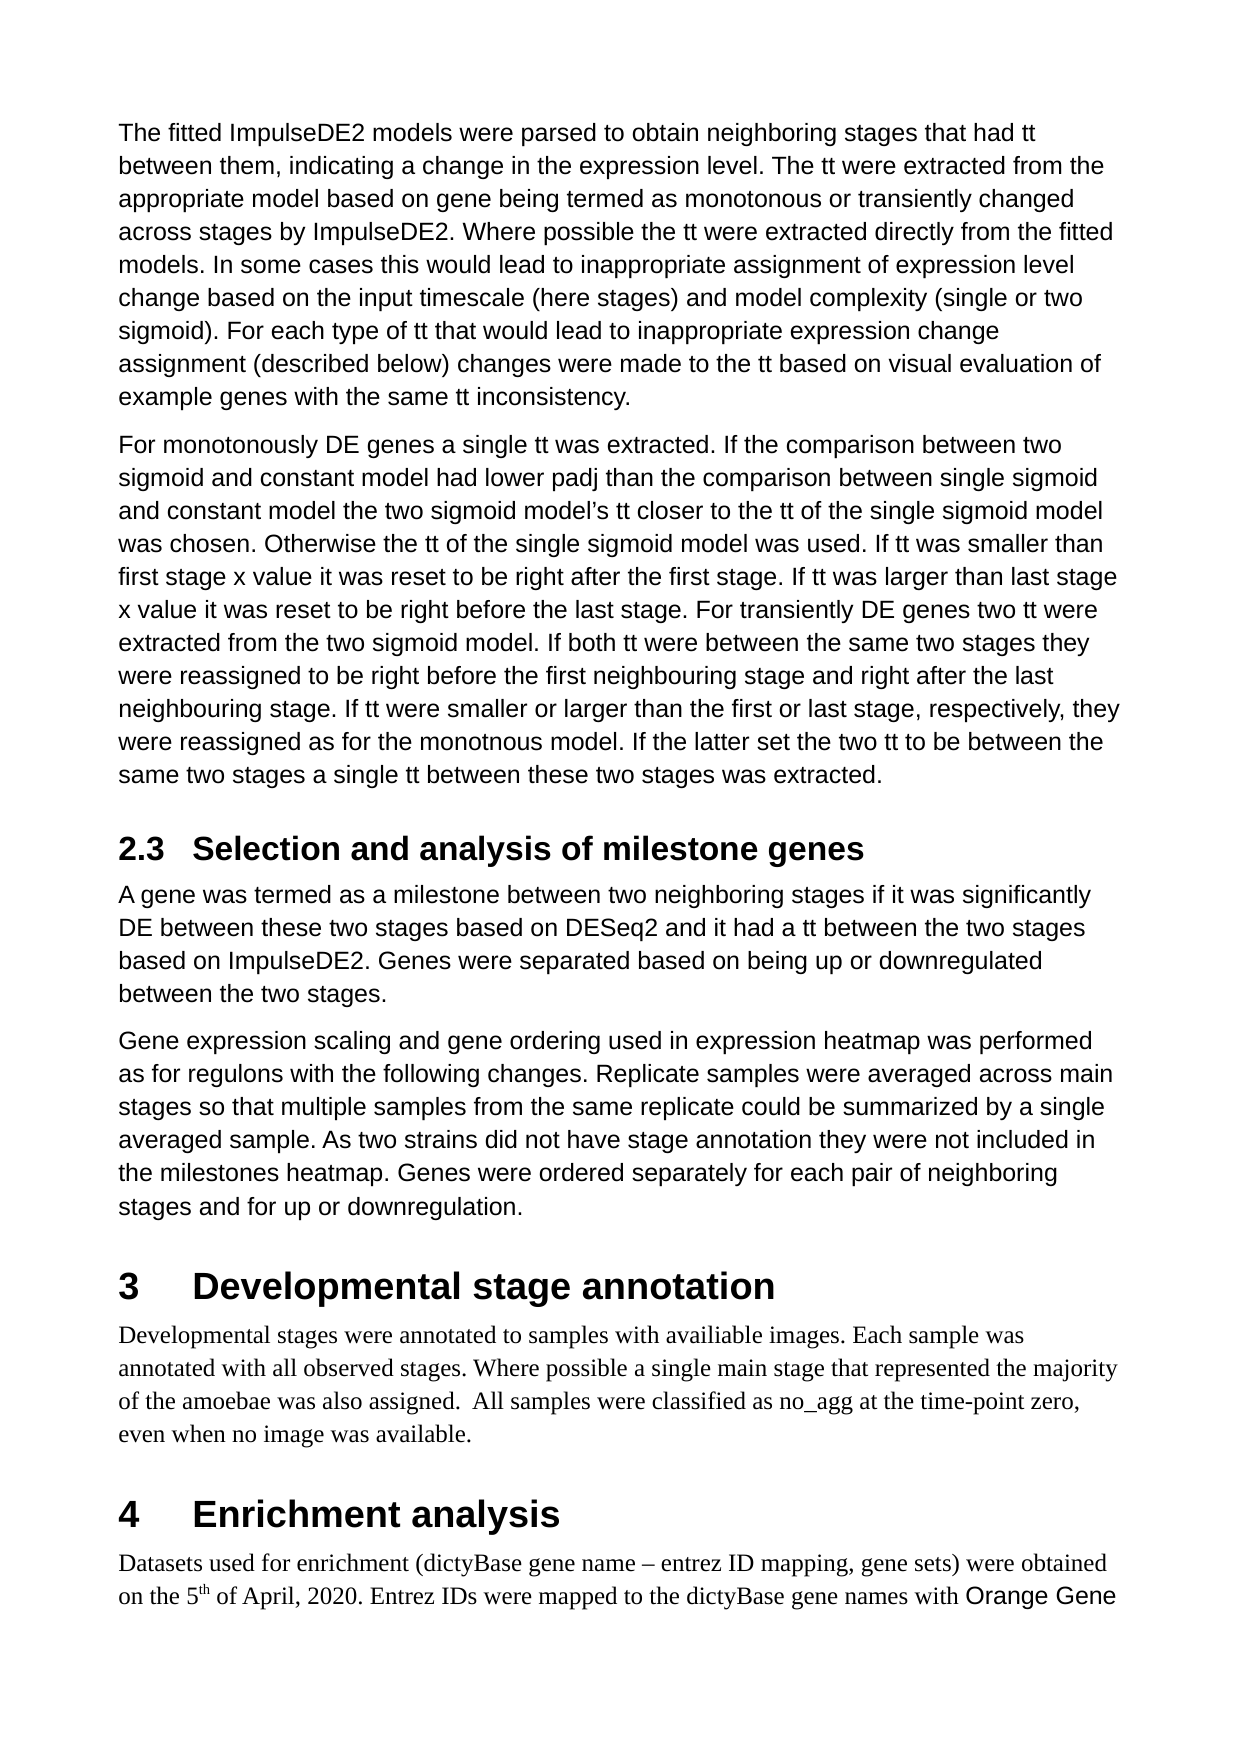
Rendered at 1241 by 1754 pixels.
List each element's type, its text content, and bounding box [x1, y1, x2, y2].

subtitle Selection and analysis of milestone genes [118, 828, 1122, 867]
text Gene expression scaling and gene ordering used in expression heatmap was performed as for regulons with the following changes. Replicate samples were averaged across main stages so that multiple samples from the same replicate could be summarized by a single averaged sample. As two strains did not have stage annotation they were not included in the milestones heatmap. Genes were ordered separately for each pair of neighboring stages and for up or downregulation. [118, 1026, 1122, 1220]
text A gene was termed as a milestone between two neighboring stages if it was significantly DE between these two stages based on DESeq2 and it had a tt between the two stages based on ImpulseDE2. Genes were separated based on being up or downregulated between the two stages. [118, 880, 1122, 1007]
subtitle Developmental stage annotation [118, 1264, 1122, 1308]
subtitle Enrichment analysis [118, 1492, 1122, 1536]
text For monotonously DE genes a single tt was extracted. If the comparison between two sigmoid and constant model had lower padj than the comparison between single sigmoid and constant model the two sigmoid model’s tt closer to the tt of the single sigmoid model was chosen. Otherwise the tt of the single sigmoid model was used. If tt was smaller than first stage x value it was reset to be right after the first stage. If tt was larger than last stage x value it was reset to be right before the last stage. For transiently DE genes two tt were extracted from the two sigmoid model. If both tt were between the same two stages they were reassigned to be right before the first neighbouring stage and right after the last neighbouring stage. If tt were smaller or larger than the first or last stage, respectively, they were reassigned as for the monotnous model. If the latter set the two tt to be between the same two stages a single tt between these two stages was extracted. [118, 430, 1122, 789]
text Developmental stages were annotated to samples with availiable images. Each sample was annotated with all observed stages. Where possible a single main stage that represented the majority of the amoebae was also assigned. All samples were classified as no_agg at the time-point zero, even when no image was available. [118, 1320, 1122, 1448]
text Datasets used for enrichment (dictyBase gene name – entrez ID mapping, gene sets) were obtained on the 5th of April, 2020. Entrez IDs were mapped to the dictyBase gene names with Orange Gene [118, 1548, 1122, 1610]
text The fitted ImpulseDE2 models were parsed to obtain neighboring stages that had tt between them, indicating a change in the expression level. The tt were extracted from the appropriate model based on gene being termed as monotonous or transiently changed across stages by ImpulseDE2. Where possible the tt were extracted directly from the fitted models. In some cases this would lead to inappropriate assignment of expression level change based on the input timescale (here stages) and model complexity (single or two sigmoid). For each type of tt that would lead to inappropriate expression change assignment (described below) changes were made to the tt based on visual evaluation of example genes with the same tt inconsistency. [118, 118, 1122, 411]
